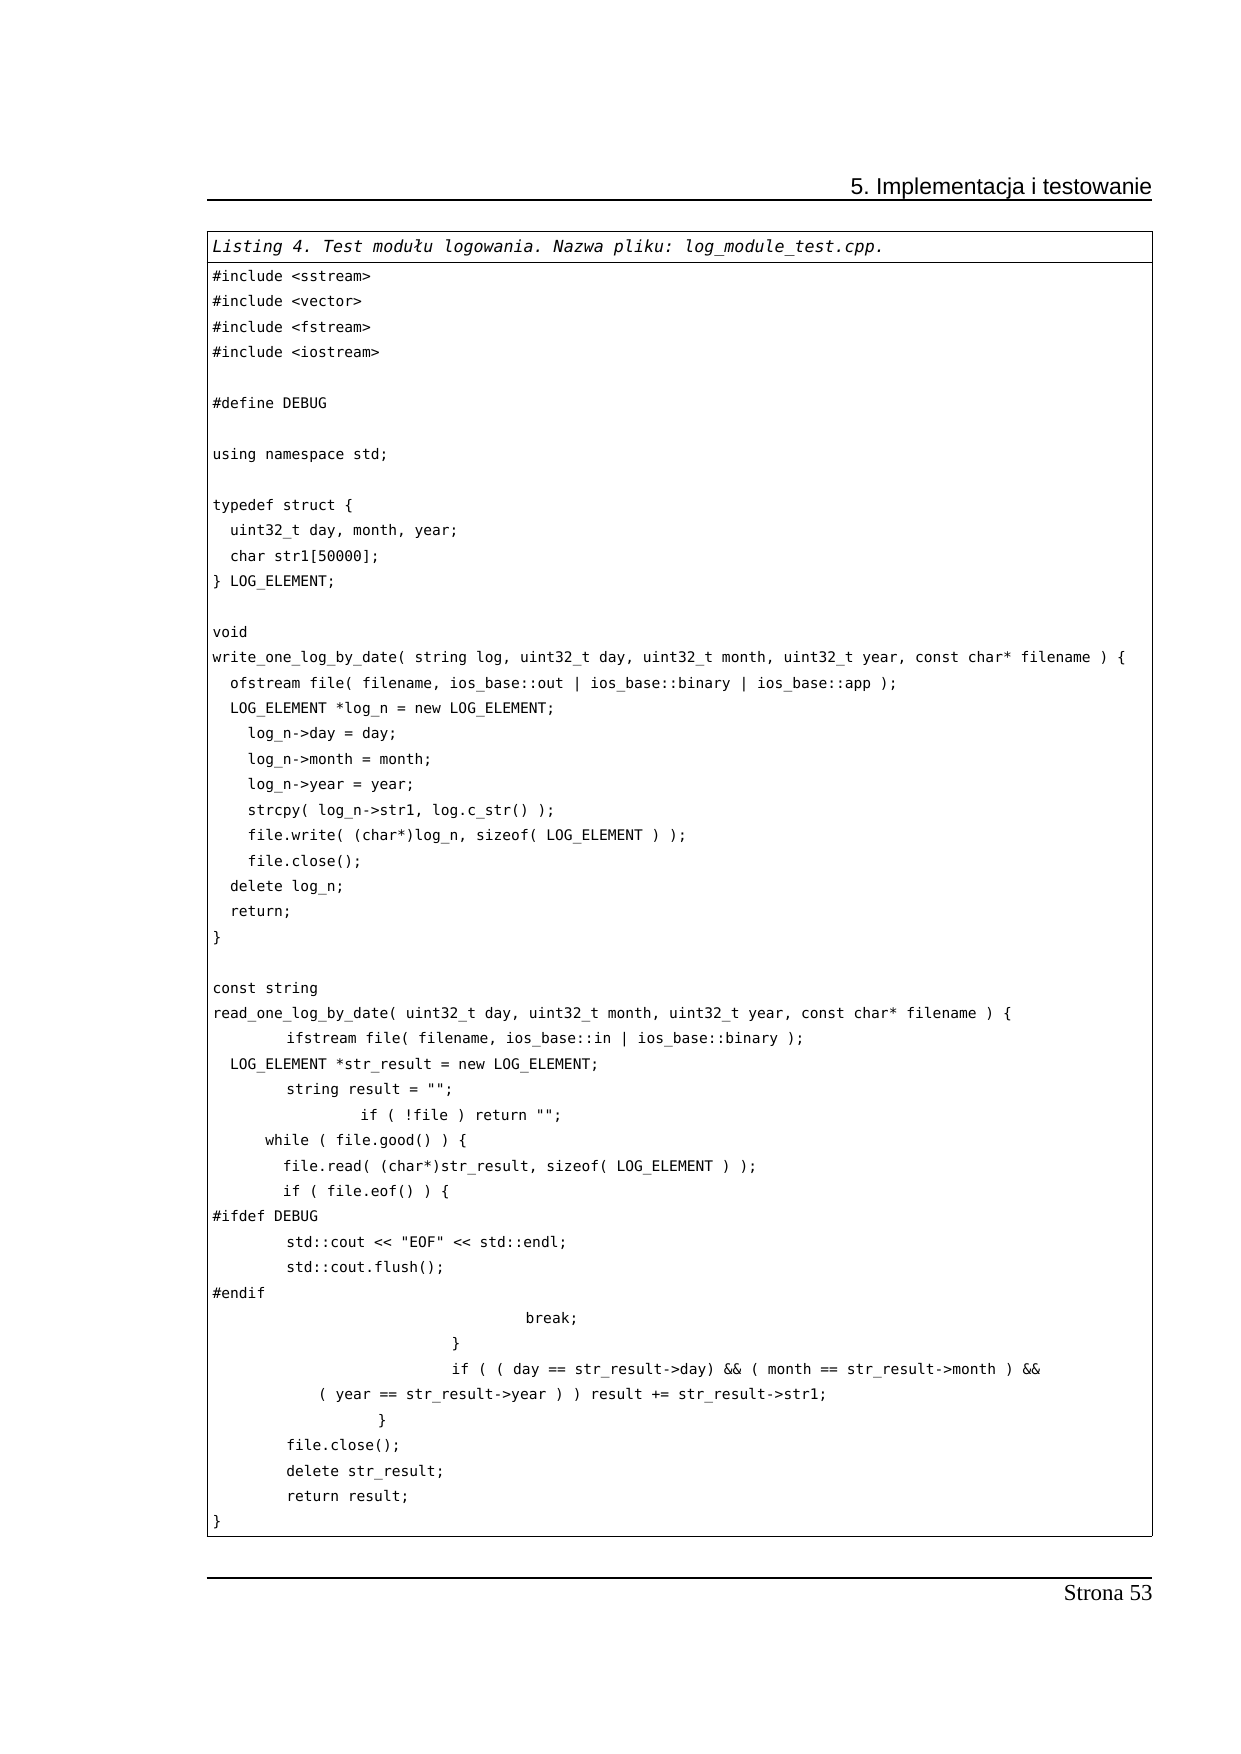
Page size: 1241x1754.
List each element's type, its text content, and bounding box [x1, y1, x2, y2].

table_cell #include <sstream> #include <vector> #include <fstream> #include <iostream> #define DEBUG using namespace std; typedef struct { uint32_t day, month, year; char str1[50000]; } LOG_ELEMENT; void write_one_log_by_date( string log, uint32_t day, uint32_t month, uint32_t year, const char* filename ) { ofstream file( filename, ios_base::out | ios_base::binary | ios_base::app ); LOG_ELEMENT *log_n = new LOG_ELEMENT; log_n->day = day; log_n->month = month; log_n->year = year; strcpy( log_n->str1, log.c_str() ); file.write( (char*)log_n, sizeof( LOG_ELEMENT ) ); file.close(); delete log_n; return; } const string read_one_log_by_date( uint32_t day, uint32_t month, uint32_t year, const char* filename ) { ifstream file( filename, ios_base::in | ios_base::binary ); LOG_ELEMENT *str_result = new LOG_ELEMENT; string result = ""; if ( !file ) return ""; while ( file.good() ) { file.read( (char*)str_result, sizeof( LOG_ELEMENT ) ); if ( file.eof() ) { #ifdef DEBUG std::cout << "EOF" << std::endl; std::cout.flush(); #endif break; } if ( ( day == str_result->day) && ( month == str_result->month ) && ( year == str_result->year ) ) result += str_result->str1; } file.close(); delete str_result; return result; } [208, 263, 1152, 1536]
table_header Listing 4. Test modułu logowania. Nazwa pliku: log_module_test.cpp. [208, 232, 1152, 262]
